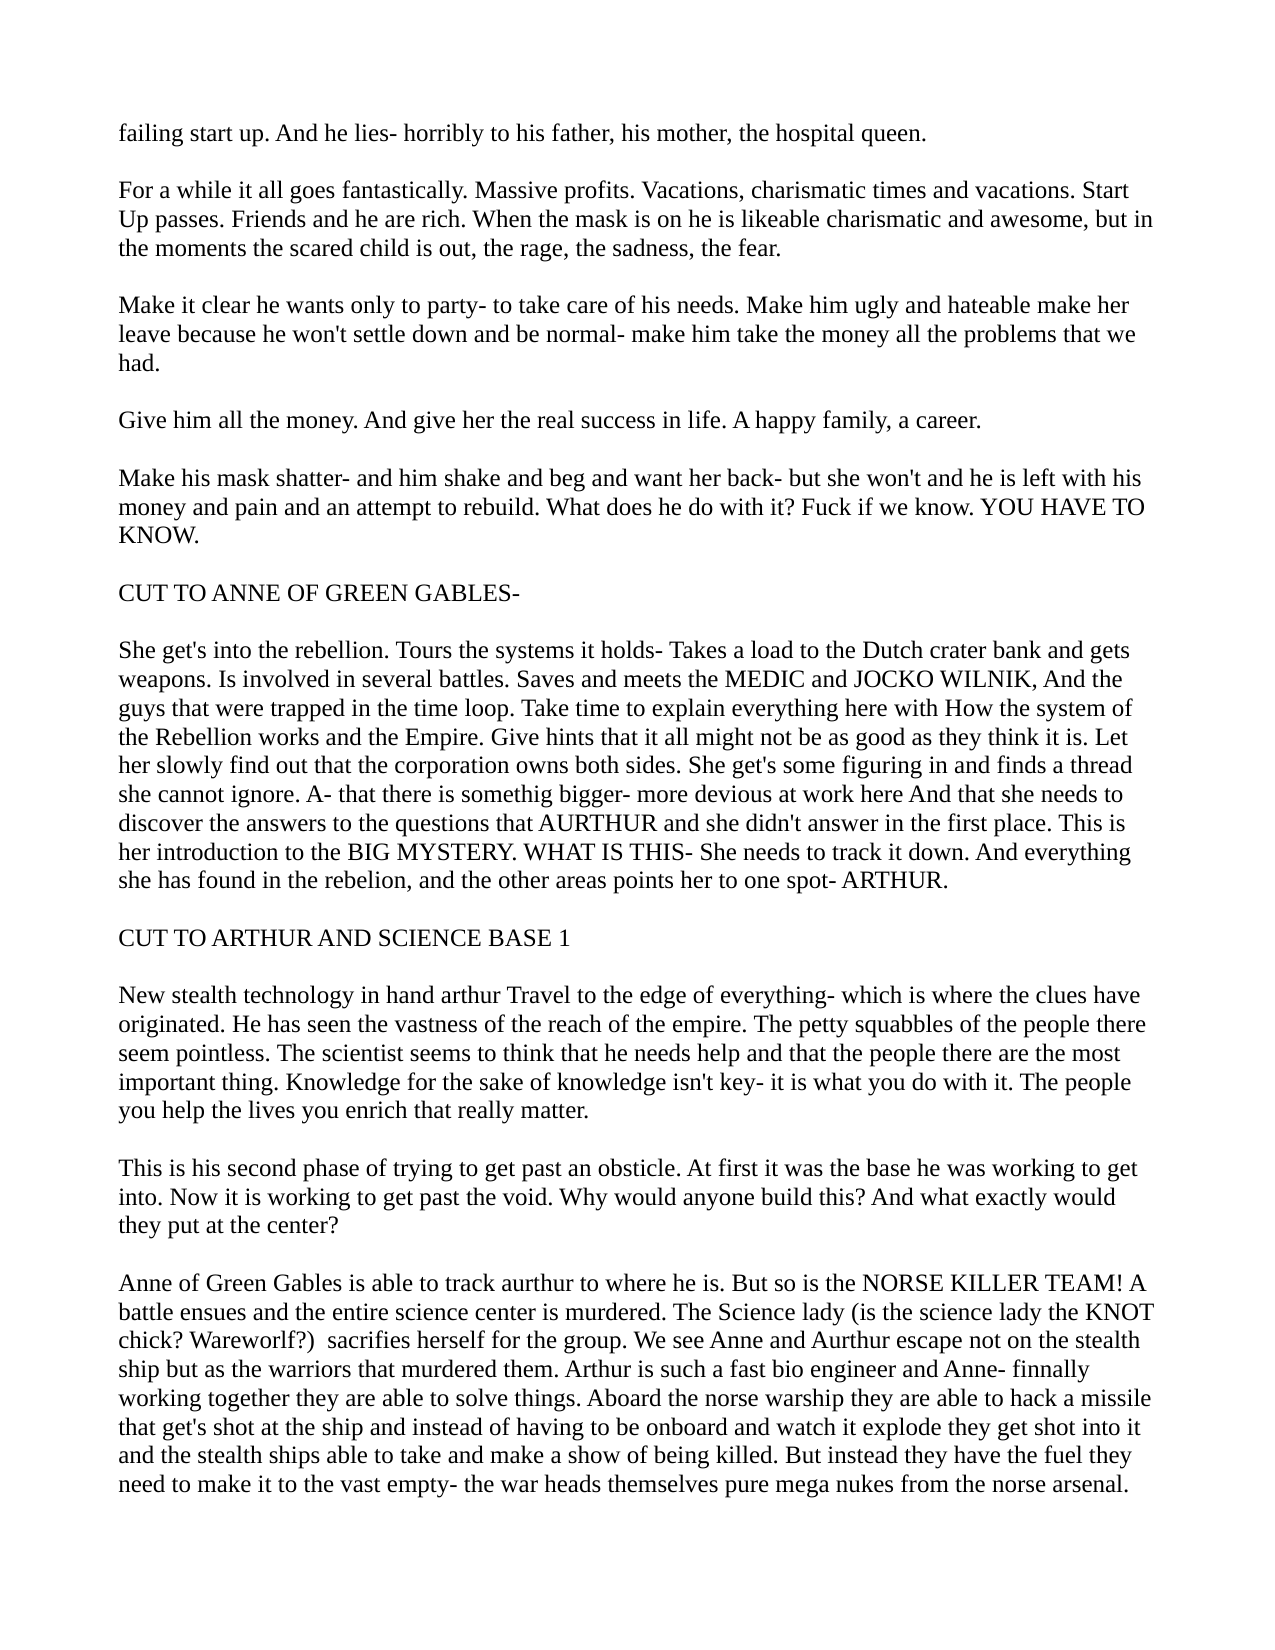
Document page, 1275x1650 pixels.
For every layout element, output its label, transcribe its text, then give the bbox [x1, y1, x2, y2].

text New stealth technology in hand arthur Travel to the edge of everything- which is where the clues have originated. He has seen the vastness of the reach of the empire. The petty squabbles of the people there seem pointless. The scientist seems to think that he needs help and that the people there are the most important thing. Knowledge for the sake of knowledge isn't key- it is what you do with it. The people you help the lives you enrich that really matter. This is his second phase of trying to get past an obsticle. At first it was the base he was working to get into. Now it is working to get past the void. Why would anyone build this? And what exactly would they put at the center? Anne of Green Gables is able to track aurthur to where he is. But so is the NORSE KILLER TEAM! A battle ensues and the entire science center is murdered. The Science lady (is the science lady the KNOT chick? Wareworlf?) sacrifies herself for the group. We see Anne and Aurthur escape not on the stealth ship but as the warriors that murdered them. Arthur is such a fast bio engineer and Anne- finnally working together they are able to solve things. Aboard the norse warship they are able to hack a missile that get's shot at the ship and instead of having to be onboard and watch it explode they get shot into it and the stealth ships able to take and make a show of being killed. But instead they have the fuel they need to make it to the vast empty- the war heads themselves pure mega nukes from the norse arsenal. [118, 981, 1157, 1527]
text failing start up. And he lies- horribly to his father, his mother, the hospital queen. [118, 118, 1157, 147]
text For a while it all goes fantastically. Massive profits. Vacations, charismatic times and vacations. Start Up passes. Friends and he are rich. When the mask is on he is likeable charismatic and awesome, but in the moments the scared child is out, the rage, the sadness, the fear. Make it clear he wants only to party- to take care of his needs. Make him ugly and hateable make her leave because he won't settle down and be normal- make him take the money all the problems that we had. Give him all the money. And give her the real success in life. A happy family, a career. Make his mask shatter- and him shake and beg and want her back- but she won't and he is left with his money and pain and an attempt to rebuild. What does he do with it? Fuck if we know. YOU HAVE TO KNOW. CUT TO ANNE OF GREEN GABLES- She get's into the rebellion. Tours the systems it holds- Takes a load to the Dutch crater bank and gets weapons. Is involved in several battles. Saves and meets the MEDIC and JOCKO WILNIK, And the guys that were trapped in the time loop. Take time to explain everything here with How the system of the Rebellion works and the Empire. Give hints that it all might not be as good as they think it is. Let her slowly find out that the corporation owns both sides. She get's some figuring in and finds a thread she cannot ignore. A- that there is somethig bigger- more devious at work here And that she needs to discover the answers to the questions that AURTHUR and she didn't answer in the first place. This is her introduction to the BIG MYSTERY. WHAT IS THIS- She needs to track it down. And everything she has found in the rebelion, and the other areas points her to one spot- ARTHUR. CUT TO ARTHUR AND SCIENCE BASE 1 [118, 176, 1157, 952]
